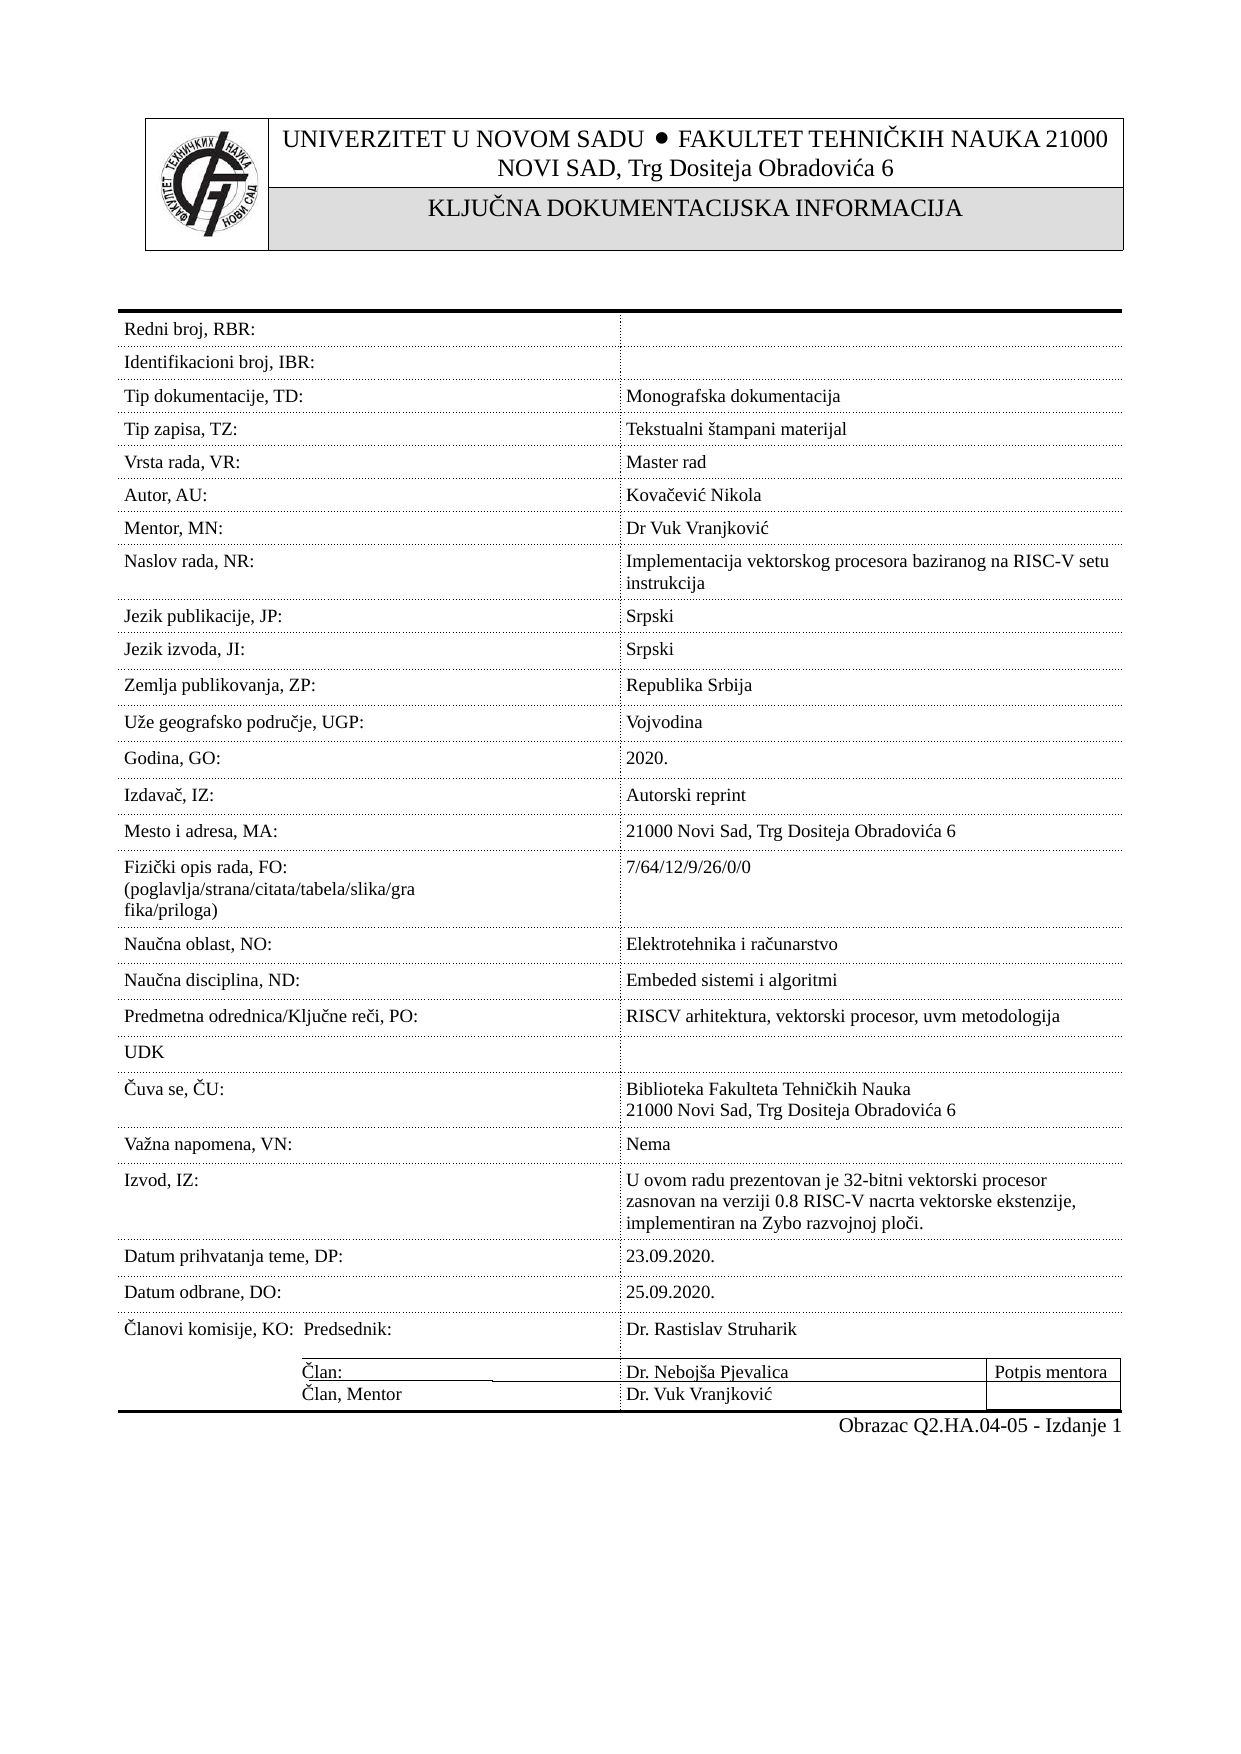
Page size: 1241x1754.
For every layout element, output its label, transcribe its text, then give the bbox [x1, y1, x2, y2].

table_cell RISCV arhitektura, vektorski procesor, uvm metodologija [620, 999, 1122, 1036]
table_cell Monografska dokumentacija [620, 379, 1122, 412]
table_cell Zemlja publikovanja, ZP: [118, 669, 620, 705]
table_cell Naslov rada, NR: [118, 544, 620, 599]
table_cell Fizički opis rada, FO: (poglavlja/strana/citata/tabela/slika/gra fika/priloga) [118, 850, 620, 927]
table_cell Naučna disciplina, ND: [118, 963, 620, 999]
table_cell Nema [620, 1127, 1122, 1163]
table_cell Master rad [620, 445, 1122, 478]
table_cell 21000 Novi Sad, Trg Dositeja Obradovića 6 [620, 814, 1122, 850]
table_cell Članovi komisije, KO: Predsednik: Član: Član, Mentor [118, 1312, 620, 1410]
table_cell Tekstualni štampani materijal [620, 412, 1122, 445]
table_cell Biblioteka Fakulteta Tehničkih Nauka 21000 Novi Sad, Trg Dositeja Obradovića 6 [620, 1072, 1122, 1127]
table_cell Datum odbrane, DO: [118, 1276, 620, 1312]
table_cell 25.09.2020. [620, 1276, 1122, 1312]
table_cell Dr Vuk Vranjković [620, 511, 1122, 544]
table_cell 7/64/12/9/26/0/0 [620, 850, 1122, 927]
table_cell Vrsta rada, VR: [118, 445, 620, 478]
table_cell Tip dokumentacije, TD: [118, 379, 620, 412]
table_cell Republika Srbija [620, 669, 1122, 705]
text Obrazac Q2.НА.04-05 - Izdanje 1 [118, 1413, 1122, 1437]
table_cell Izdavač, IZ: [118, 778, 620, 814]
table_header Redni broj, RBR: [118, 313, 620, 346]
table_cell Mentor, MN: [118, 511, 620, 544]
table_cell Vojvodina [620, 705, 1122, 741]
table_cell Srpski [620, 599, 1122, 632]
table_cell Mesto i adresa, МА: [118, 814, 620, 850]
table_cell Naučna oblast, NO: [118, 927, 620, 963]
table_cell UDK [118, 1036, 620, 1072]
table_cell U ovom radu prezentovan je 32-bitni vektorski procesor zasnovan na verziji 0.8 RISC-V nacrta vektorske ekstenzije, implementiran na Zybo razvojnoj ploči. [620, 1163, 1122, 1239]
table_cell Srpski [620, 632, 1122, 668]
table_cell Čuva se, ČU: [118, 1072, 620, 1127]
table_cell Autorski reprint [620, 778, 1122, 814]
table_cell Kovačević Nikola [620, 478, 1122, 511]
table_cell 23.09.2020. [620, 1239, 1122, 1276]
table_cell 2020. [620, 741, 1122, 778]
table_header [620, 313, 1122, 346]
table_cell Autor, AU: [118, 478, 620, 511]
table_cell Identifikacioni broj, IBR: [118, 346, 620, 379]
table_cell Izvod, IZ: [118, 1163, 620, 1239]
table_cell Tip zapisa, TZ: [118, 412, 620, 445]
table_cell Elektrotehnika i računarstvo [620, 927, 1122, 963]
table_cell Implementacija vektorskog procesora baziranog na RISC-V setu instrukcija [620, 544, 1122, 599]
table_cell Embeded sistemi i algoritmi [620, 963, 1122, 999]
table_cell Jezik publikacije, JP: [118, 599, 620, 632]
table_cell Jezik izvoda, ЈI: [118, 632, 620, 668]
table_cell Uže geografsko područje, UGP: [118, 705, 620, 741]
table_cell Dr. Rastislav Struharik Dr. Nebojša Pjevalica Potpis mentora Dr. Vuk Vranjković [620, 1312, 1122, 1410]
table_cell Datum prihvatanja teme, DP: [118, 1239, 620, 1276]
table_cell Godina, GO: [118, 741, 620, 778]
table_cell Važna napomena, VN: [118, 1127, 620, 1163]
table_cell [620, 1036, 1122, 1072]
table_cell [620, 346, 1122, 379]
picture [150, 123, 263, 242]
table_cell Predmetna odrednica/Ključne reči, PO: [118, 999, 620, 1036]
